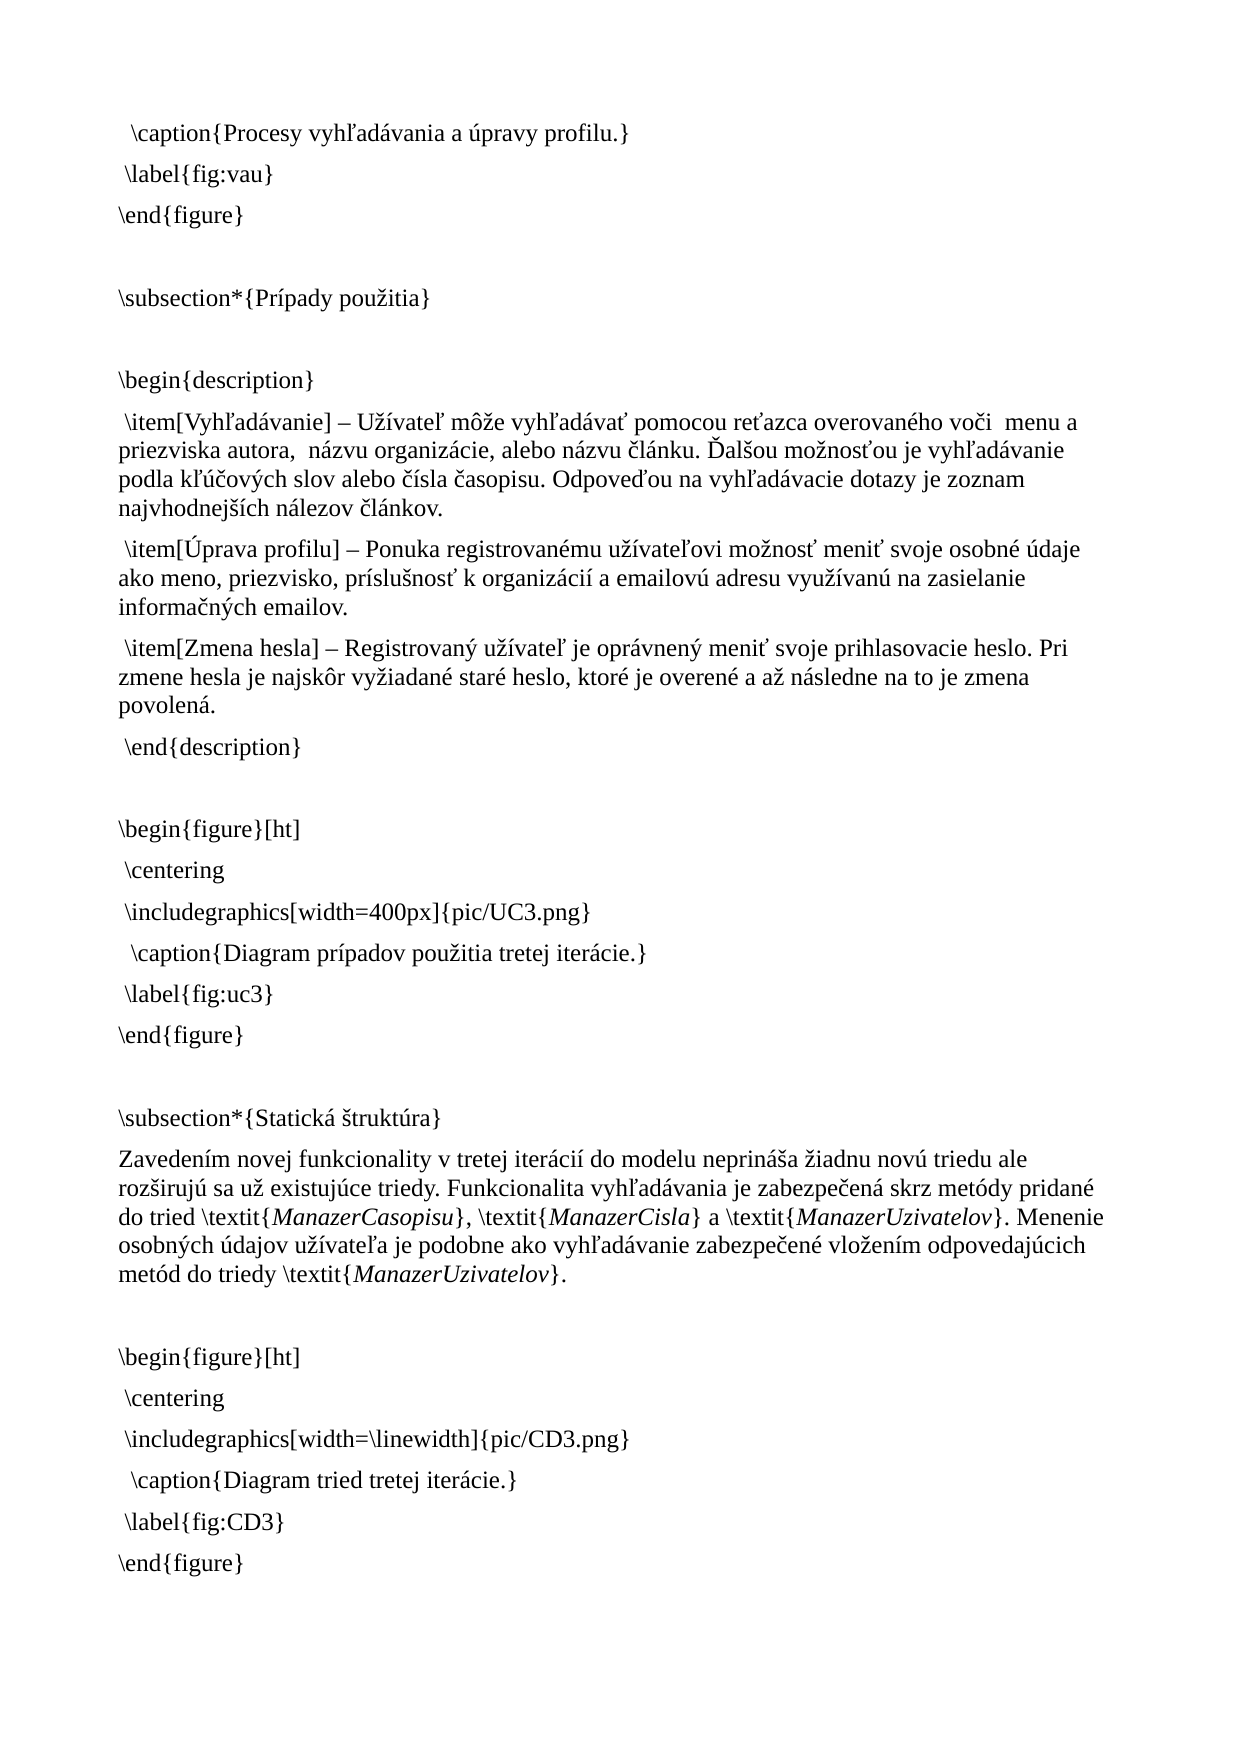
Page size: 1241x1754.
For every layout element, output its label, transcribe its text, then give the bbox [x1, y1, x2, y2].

text \end{figure} [118, 1548, 1119, 1577]
text Zavedením novej funkcionality v tretej iterácií do modelu neprináša žiadnu novú triedu ale rozširujú sa už existujúce triedy. Funkcionalita vyhľadávania je zabezpečená skrz metódy pridané do tried \textit{ManazerCasopisu}, \textit{ManazerCisla} a \textit{ManazerUzivatelov}. Menenie osobných údajov užívateľa je podobne ako vyhľadávanie zabezpečené vložením odpovedajúcich metód do triedy \textit{ManazerUzivatelov}. [118, 1144, 1119, 1288]
text \end{description} [118, 732, 1119, 761]
text \caption{Procesy vyhľadávania a úpravy profilu.} [118, 118, 1119, 147]
text \caption{Diagram tried tretej iterácie.} [118, 1466, 1119, 1494]
text \subsection*{Statická štruktúra} [118, 1103, 1119, 1132]
text \centering [118, 1383, 1119, 1412]
text \label{fig:uc3} [118, 979, 1119, 1008]
text \begin{figure}[ht] [118, 814, 1119, 843]
text \subsection*{Prípady použitia} [118, 283, 1119, 312]
text \item[Vyhľadávanie] – Užívateľ môže vyhľadávať pomocou reťazca overovaného voči menu a priezviska autora, názvu organizácie, alebo názvu článku. Ďalšou možnosťou je vyhľadávanie podla kľúčových slov alebo čísla časopisu. Odpoveďou na vyhľadávacie dotazy je zoznam najvhodnejších nálezov článkov. [118, 407, 1119, 522]
text \begin{description} [118, 366, 1119, 394]
text \begin{figure}[ht] [118, 1342, 1119, 1371]
text \item[Úprava profilu] – Ponuka registrovanému užívateľovi možnosť meniť svoje osobné údaje ako meno, priezvisko, príslušnosť k organizácií a emailovú adresu využívanú na zasielanie informačných emailov. [118, 534, 1119, 621]
text \centering [118, 856, 1119, 884]
text \includegraphics[width=400px]{pic/UC3.png} [118, 897, 1119, 926]
text \label{fig:vau} [118, 159, 1119, 188]
text \end{figure} [118, 201, 1119, 229]
text \item[Zmena hesla] – Registrovaný užívateľ je oprávnený meniť svoje prihlasovacie heslo. Pri zmene hesla je najskôr vyžiadané staré heslo, ktoré je overené a až následne na to je zmena povolená. [118, 633, 1119, 719]
text \label{fig:CD3} [118, 1507, 1119, 1536]
text \end{figure} [118, 1021, 1119, 1049]
text \includegraphics[width=\linewidth]{pic/CD3.png} [118, 1424, 1119, 1453]
text \caption{Diagram prípadov použitia tretej iterácie.} [118, 938, 1119, 967]
